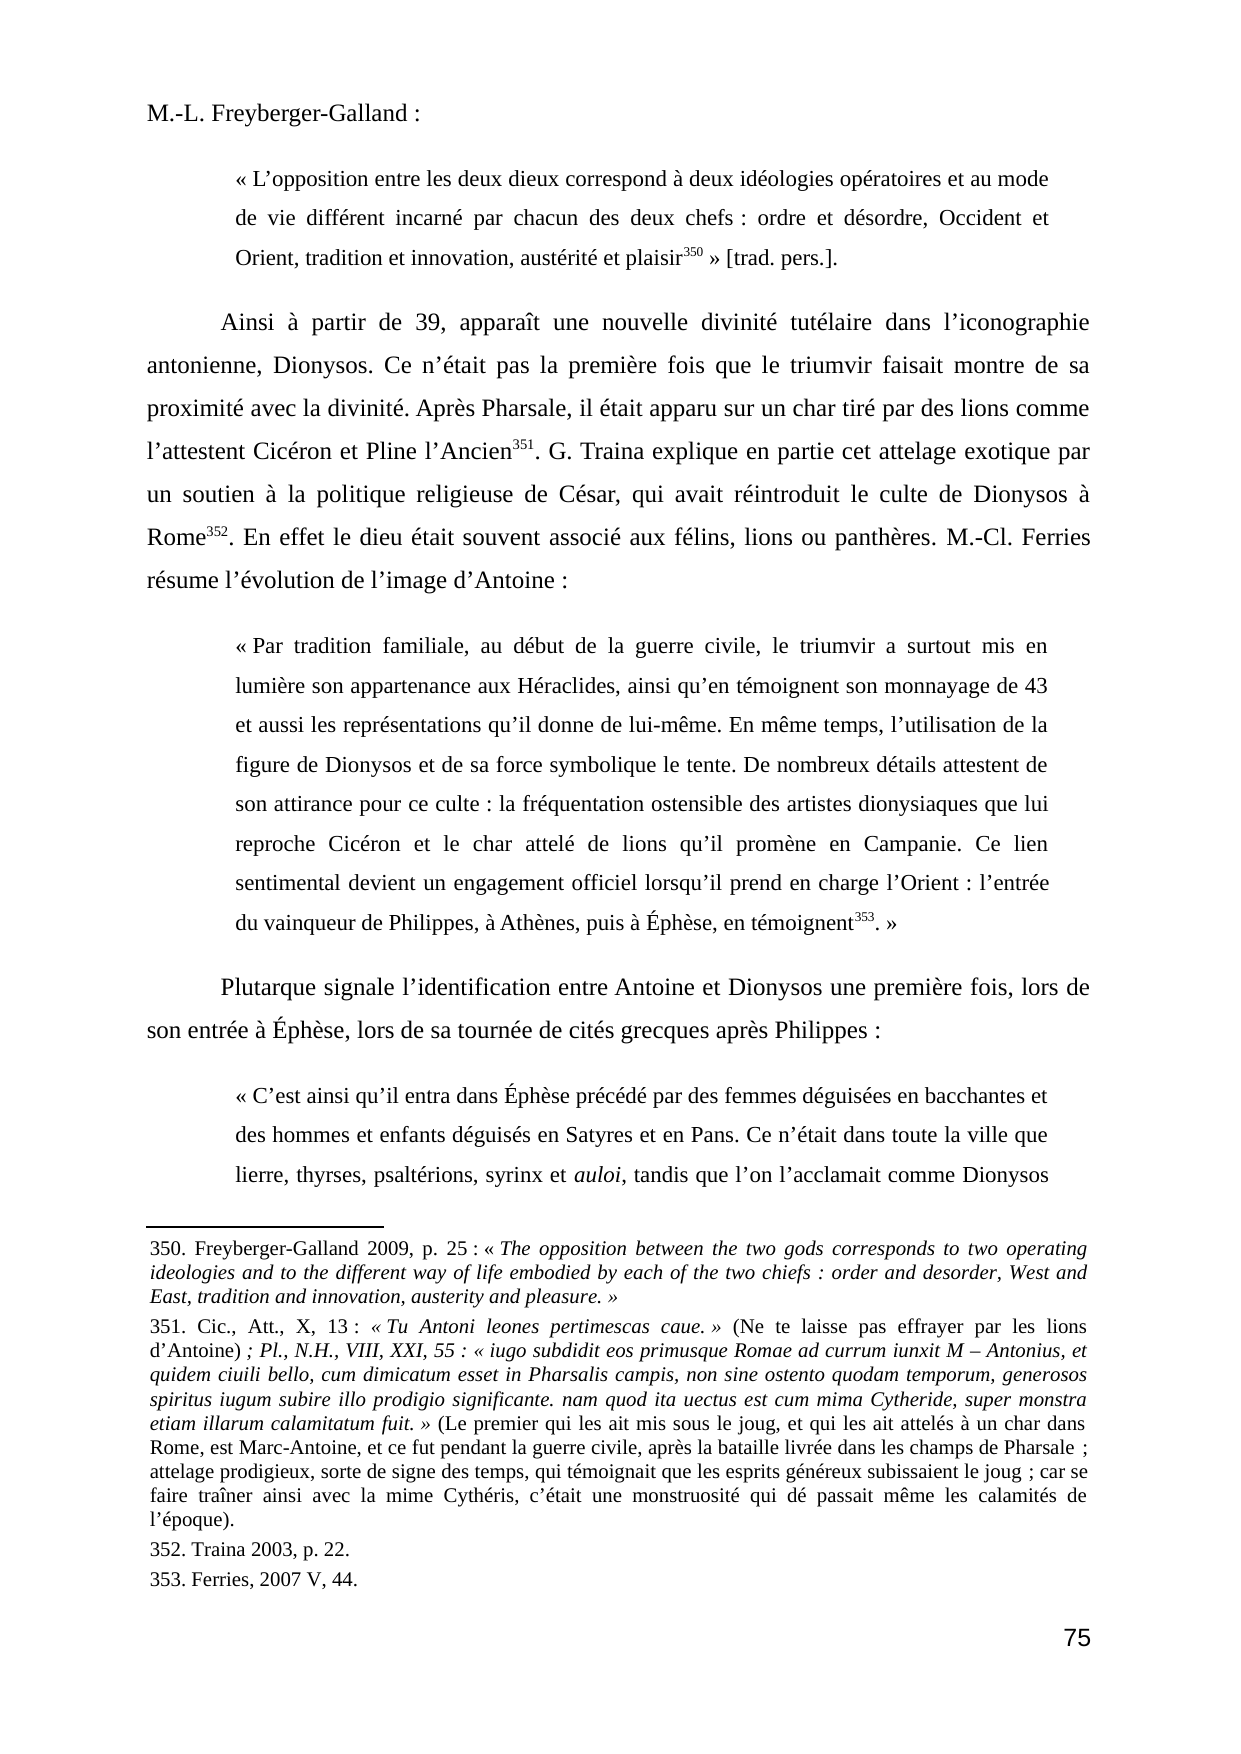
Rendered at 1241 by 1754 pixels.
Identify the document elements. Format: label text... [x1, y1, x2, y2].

list « L’opposition entre les deux dieux correspond à deux idéologies opératoires et au mode de vie différent incarné par chacun des deux chefs : ordre et désordre, Occident et Orient, tradition et innovation, austérité et plaisir » [trad. pers.]. [235, 165, 1049, 270]
list « Par tradition familiale, au début de la guerre civile, le triumvir a surtout mis en lumière son appartenance aux Héraclides, ainsi qu’en témoignent son monnayage de 43 et aussi les représentations qu’il donne de lui-même. En même temps, l’utilisation de la figure de Dionysos et de sa force symbolique le tente. De nombreux détails attestent de son attirance pour ce culte : la fréquentation ostensible des artistes dionysiaques que lui reproche Cicéron et le char attelé de lions qu’il promène en Campanie. Ce lien sentimental devient un engagement officiel lorsqu’il prend en charge l’Orient : l’entrée du vainqueur de Philippes, à Athènes, puis à Éphèse, en témoignent. » [235, 632, 1049, 935]
text M.-L. Freyberger-Galland : [147, 98, 1091, 127]
list « C’est ainsi qu’il entra dans Éphèse précédé par des femmes déguisées en bacchantes et des hommes et enfants déguisés en Satyres et en Pans. Ce n’était dans toute la ville que lierre, thyrses, psaltérions, syrinx et auloi, tandis que l’on l’acclamait comme Dionysos [235, 1082, 1049, 1187]
text . Freyberger-Galland 2009, p. 25 : « The opposition between the two gods corresponds to two operating ideologies and to the different way of life embodied by each of the two chiefs : order and desorder, West and East, tradition and innovation, austerity and pleasure. » [147, 1233, 1091, 1311]
text . Traina 2003, p. 22. [147, 1534, 1091, 1564]
text . Cic., Att., X, 13 : « Tu Antoni leones pertimescas caue. » (Ne te laisse pas effrayer par les lions d’Antoine) ; Pl., N.H., VIII, XXI, 55 : « iugo subdidit eos primusque Romae ad currum iunxit M – Antonius, et quidem ciuili bello, cum dimicatum esset in Pharsalis campis, non sine ostento quodam temporum, generosos spiritus iugum subire illo prodigio significante. nam quod ita uectus est cum mima Cytheride, super monstra etiam illarum calamitatum fuit. » (Le premier qui les ait mis sous le joug, et qui les ait attelés à un char dans Rome, est Marc-Antoine, et ce fut pendant la guerre civile, après la bataille livrée dans les champs de Pharsale ; attelage prodigieux, sorte de signe des temps, qui témoignait que les esprits généreux subissaient le joug ; car se faire traîner ainsi avec la mime Cythéris, c’était une monstruosité qui dé passait même les calamités de l’époque). [147, 1311, 1091, 1534]
text Plutarque signale l’identification entre Antoine et Dionysos une première fois, lors de son entrée à Éphèse, lors de sa tournée de cités grecques après Philippes : [147, 972, 1091, 1044]
text . Ferries, 2007 V, 44. [147, 1564, 1091, 1593]
text Ainsi à partir de 39, apparaît une nouvelle divinité tutélaire dans l’iconographie antonienne, Dionysos. Ce n’était pas la première fois que le triumvir faisait montre de sa proximité avec la divinité. Après Pharsale, il était apparu sur un char tiré par des lions comme l’attestent Cicéron et Pline l’Ancien. G. Traina explique en partie cet attelage exotique par un soutien à la politique religieuse de César, qui avait réintroduit le culte de Dionysos à Rome. En effet le dieu était souvent associé aux félins, lions ou panthères. M.-Cl. Ferries résume l’évolution de l’image d’Antoine : [147, 307, 1091, 594]
